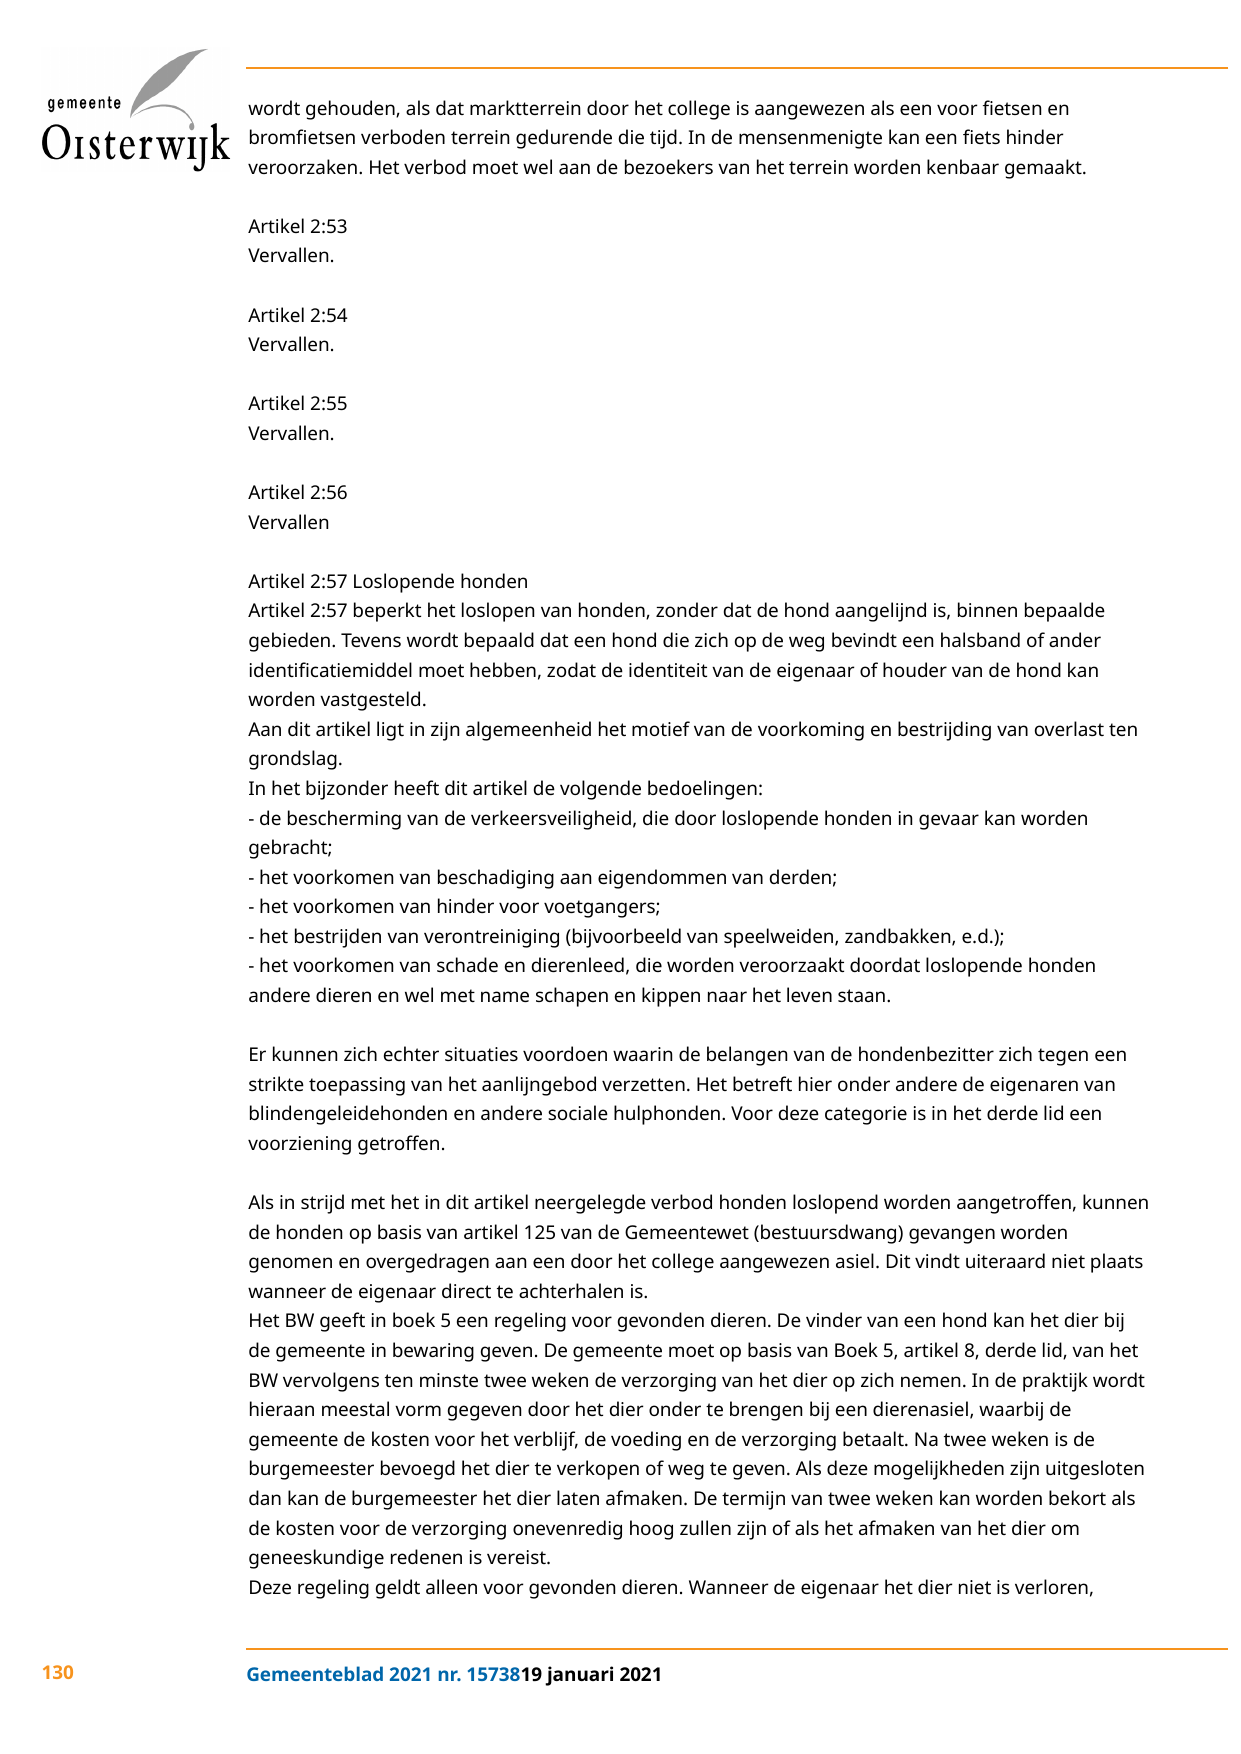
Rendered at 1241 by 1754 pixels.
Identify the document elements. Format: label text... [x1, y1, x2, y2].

text In het bijzonder heeft dit artikel de volgende bedoelingen: [248, 775, 1152, 801]
text Het BW geeft in boek 5 een regeling voor gevonden dieren. De vinder van een hond kan het dier bij de gemeente in bewaring geven. De gemeente moet op basis van Boek 5, artikel 8, derde lid, van het BW vervolgens ten minste twee weken de verzorging van het dier op zich nemen. In de praktijk wordt hieraan meestal vorm gegeven door het dier onder te brengen bij een dierenasiel, waarbij de gemeente de kosten voor het verblijf, de voeding en de verzorging betaalt. Na twee weken is de burgemeester bevoegd het dier te verkopen of weg te geven. Als deze mogelijkheden zijn uitgesloten dan kan de burgemeester het dier laten afmaken. De termijn van twee weken kan worden bekort als de kosten voor de verzorging onevenredig hoog zullen zijn of als het afmaken van het dier om geneeskundige redenen is vereist. [248, 1308, 1152, 1570]
text Artikel 2:57 Loslopende honden [248, 568, 1152, 594]
text - de bescherming van de verkeersveiligheid, die door loslopende honden in gevaar kan worden gebracht; [248, 805, 1152, 860]
text - het voorkomen van schade en dierenleed, die worden veroorzaakt doordat loslopende honden andere dieren en wel met name schapen en kippen naar het leven staan. [248, 953, 1152, 1008]
text Als in strijd met het in dit artikel neergelegde verbod honden loslopend worden aangetroffen, kunnen de honden op basis van artikel 125 van de Gemeentewet (bestuursdwang) gevangen worden genomen en overgedragen aan een door het college aangewezen asiel. Dit vindt uiteraard niet plaats wanneer de eigenaar direct te achterhalen is. [248, 1189, 1152, 1304]
text wordt gehouden, als dat marktterrein door het college is aangewezen als een voor fietsen en bromfietsen verboden terrein gedurende die tijd. In de mensenmenigte kan een fiets hinder veroorzaken. Het verbod moet wel aan de bezoekers van het terrein worden kenbaar gemaakt. [248, 95, 1152, 180]
text Artikel 2:57 beperkt het loslopen van honden, zonder dat de hond aangelijnd is, binnen bepaalde gebieden. Tevens wordt bepaald dat een hond die zich op de weg bevindt een halsband of ander identificatiemiddel moet hebben, zodat de identiteit van de eigenaar of houder van de hond kan worden vastgesteld. [248, 598, 1152, 712]
text Aan dit artikel ligt in zijn algemeenheid het motief van de voorkoming en bestrijding van overlast ten grondslag. [248, 716, 1152, 771]
text Vervallen. [248, 331, 1152, 357]
text Artikel 2:54 [248, 302, 1152, 328]
text Deze regeling geldt alleen voor gevonden dieren. Wanneer de eigenaar het dier niet is verloren, [248, 1574, 1152, 1600]
text Artikel 2:55 [248, 391, 1152, 416]
text Er kunnen zich echter situaties voordoen waarin de belangen van de hondenbezitter zich tegen een strikte toepassing van het aanlijngebod verzetten. Het betreft hier onder andere de eigenaren van blindengeleidehonden en andere sociale hulphonden. Voor deze categorie is in het derde lid een voorziening getroffen. [248, 1041, 1152, 1156]
text Vervallen. [248, 243, 1152, 268]
text - het voorkomen van hinder voor voetgangers; [248, 893, 1152, 919]
text - het voorkomen van beschadiging aan eigendommen van derden; [248, 864, 1152, 890]
text Vervallen. [248, 420, 1152, 446]
text Artikel 2:56 [248, 479, 1152, 505]
text Vervallen [248, 509, 1152, 535]
text - het bestrijden van verontreiniging (bijvoorbeeld van speelweiden, zandbakken, e.d.); [248, 923, 1152, 949]
picture [41, 47, 231, 172]
text Artikel 2:53 [248, 213, 1152, 239]
